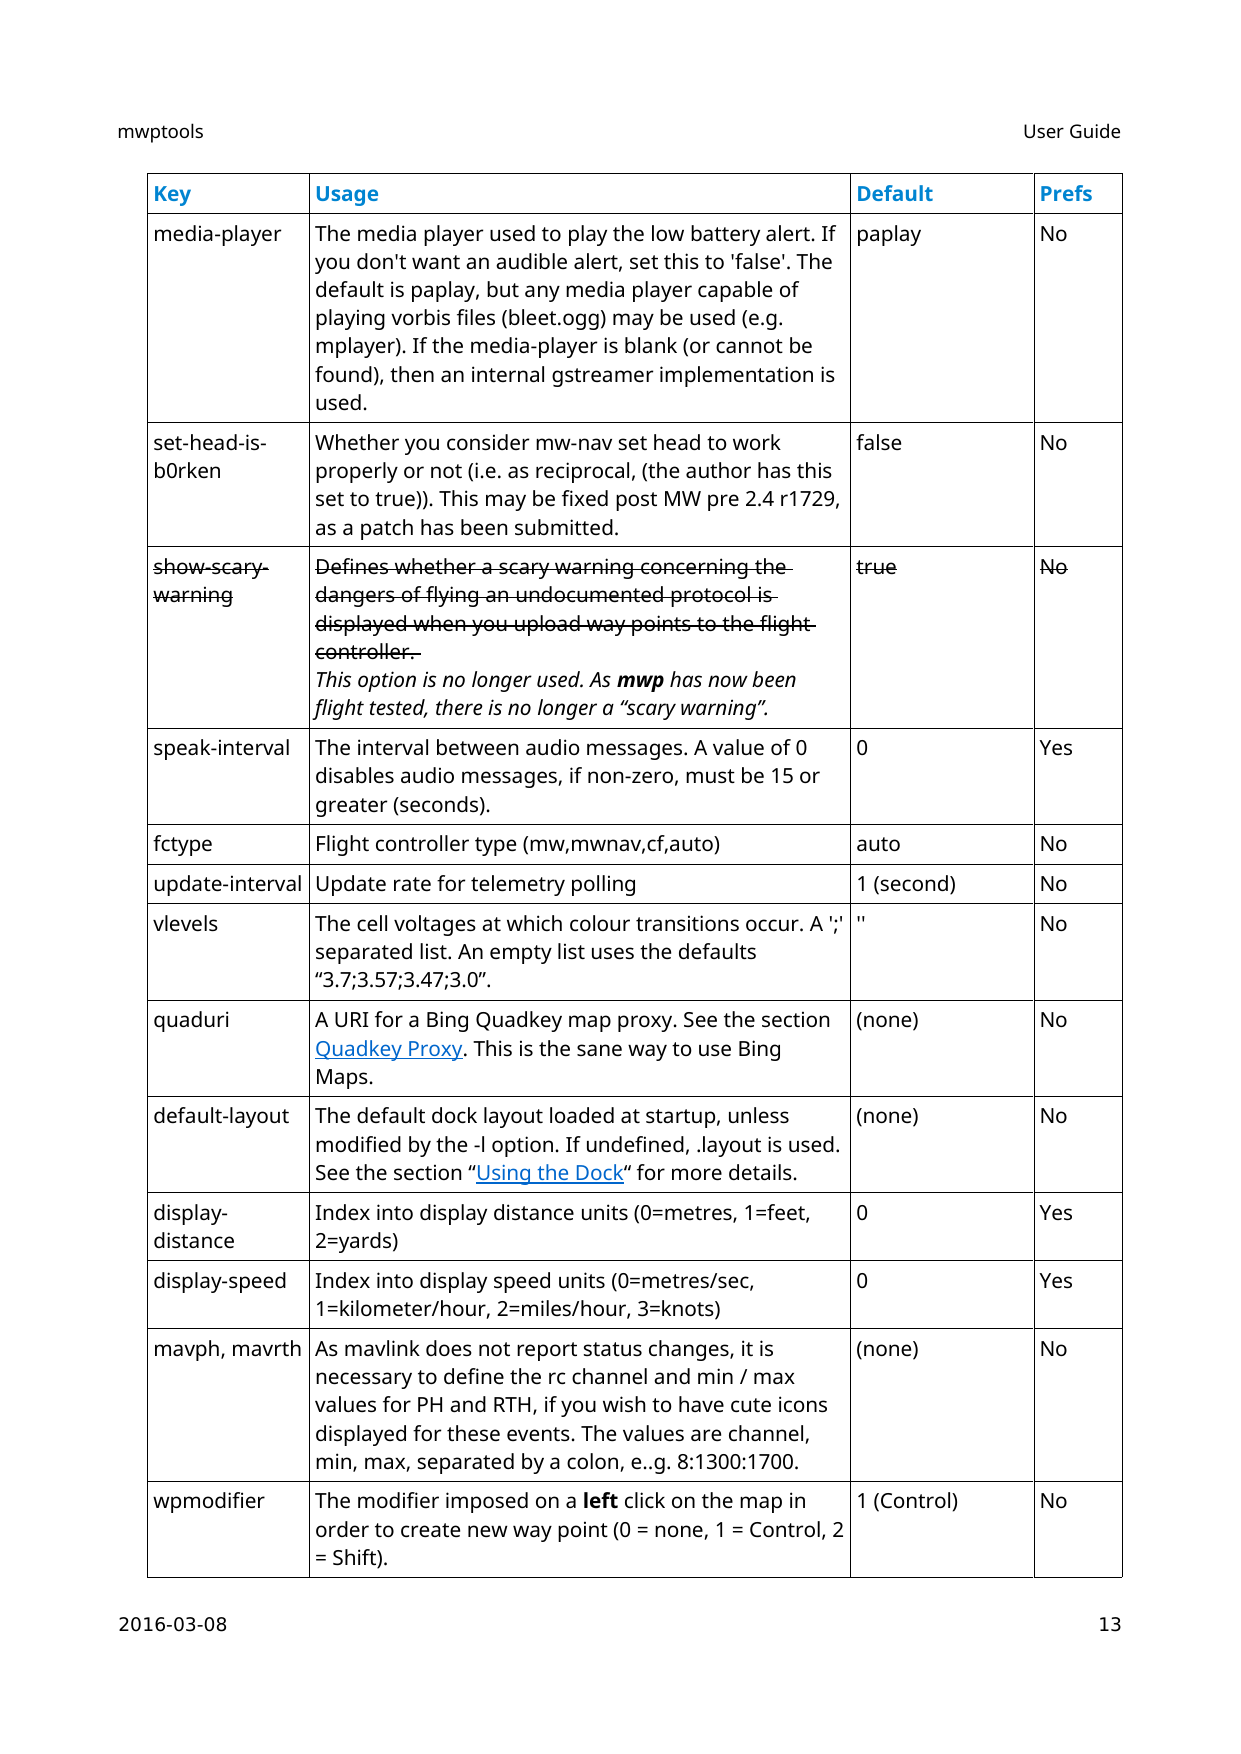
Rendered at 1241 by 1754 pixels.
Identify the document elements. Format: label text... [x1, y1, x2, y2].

table_cell Whether you consider mw-nav set head to work properly or not (i.e. as reciprocal, (the author has this set to true)). This may be fixed post MW pre 2.4 r1729, as a patch has been submitted. [310, 423, 850, 546]
table_cell speak-interval [148, 729, 309, 824]
table_cell No [1035, 904, 1122, 1000]
table_cell false [851, 423, 1033, 546]
table_cell update-interval [148, 865, 309, 903]
table_cell The modifier imposed on a left click on the map in order to create new way point (0 = none, 1 = Control, 2 = Shift). [310, 1482, 850, 1577]
table_cell No [1035, 1329, 1122, 1481]
table_cell Defines whether a scary warning concerning the dangers of flying an undocumented protocol is displayed when you upload way points to the flight controller. This option is no longer used. As mwp has now been flight tested, there is no longer a “scary warning”. [310, 547, 850, 728]
table_cell show-scary-warning [148, 547, 309, 728]
table_cell Flight controller type (mw,mwnav,cf,auto) [310, 825, 850, 864]
table_cell Index into display distance units (0=metres, 1=feet, 2=yards) [310, 1193, 850, 1260]
table_cell auto [851, 825, 1033, 864]
table_cell (none) [851, 1329, 1033, 1481]
table_cell 1 (Control) [851, 1482, 1033, 1577]
table_cell true [851, 547, 1033, 728]
table_cell default-layout [148, 1097, 309, 1192]
table_cell fctype [148, 825, 309, 864]
table_cell As mavlink does not report status changes, it is necessary to define the rc channel and min / max values for PH and RTH, if you wish to have cute icons displayed for these events. The values are channel, min, max, separated by a colon, e..g. 8:1300:1700. [310, 1329, 850, 1481]
table_cell No [1035, 214, 1122, 422]
table_cell wpmodifier [148, 1482, 309, 1577]
table_header Key [148, 174, 309, 213]
table_cell The interval between audio messages. A value of 0 disables audio messages, if non-zero, must be 15 or greater (seconds). [310, 729, 850, 824]
table_header Usage [310, 174, 850, 213]
table_cell The cell voltages at which colour transitions occur. A ';' separated list. An empty list uses the defaults “3.7;3.57;3.47;3.0”. [310, 904, 850, 1000]
table_cell Index into display speed units (0=metres/sec, 1=kilometer/hour, 2=miles/hour, 3=knots) [310, 1261, 850, 1328]
table_cell No [1035, 825, 1122, 864]
table_cell No [1035, 1482, 1122, 1577]
table_cell quaduri [148, 1001, 309, 1096]
table_cell 0 [851, 1193, 1033, 1260]
table_cell No [1035, 1097, 1122, 1192]
table_cell display-distance [148, 1193, 309, 1260]
table_cell vlevels [148, 904, 309, 1000]
table_cell mavph, mavrth [148, 1329, 309, 1481]
table_cell No [1035, 547, 1122, 728]
table_cell Yes [1035, 1261, 1122, 1328]
table_cell 1 (second) [851, 865, 1033, 903]
table_cell Yes [1035, 729, 1122, 824]
table_cell display-speed [148, 1261, 309, 1328]
table_header Prefs [1035, 174, 1122, 213]
table_cell No [1035, 423, 1122, 546]
table_cell '' [851, 904, 1033, 1000]
table_cell (none) [851, 1097, 1033, 1192]
table_cell Yes [1035, 1193, 1122, 1260]
table_cell 0 [851, 1261, 1033, 1328]
table_cell (none) [851, 1001, 1033, 1096]
table_cell paplay [851, 214, 1033, 422]
table_cell Update rate for telemetry polling [310, 865, 850, 903]
table_cell No [1035, 865, 1122, 903]
table_cell The default dock layout loaded at startup, unless modified by the -l option. If undefined, .layout is used. See the section “Using the Dock“ for more details. [310, 1097, 850, 1192]
table_cell No [1035, 1001, 1122, 1096]
table_cell A URI for a Bing Quadkey map proxy. See the section Quadkey Proxy. This is the sane way to use Bing Maps. [310, 1001, 850, 1096]
table_cell set-head-is-b0rken [148, 423, 309, 546]
table_cell media-player [148, 214, 309, 422]
table_cell 0 [851, 729, 1033, 824]
table_cell The media player used to play the low battery alert. If you don't want an audible alert, set this to 'false'. The default is paplay, but any media player capable of playing vorbis files (bleet.ogg) may be used (e.g. mplayer). If the media-player is blank (or cannot be found), then an internal gstreamer implementation is used. [310, 214, 850, 422]
table_header Default [851, 174, 1033, 213]
